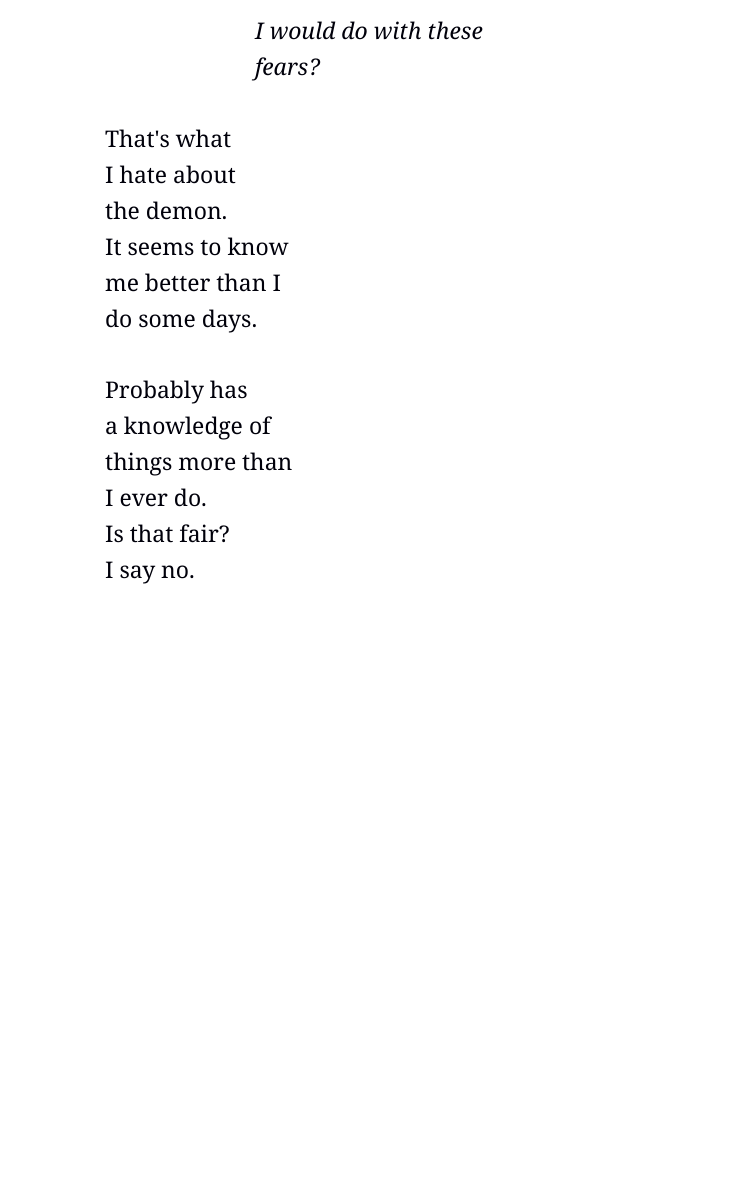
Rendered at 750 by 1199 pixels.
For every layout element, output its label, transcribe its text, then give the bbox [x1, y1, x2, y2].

text I ever do. [105, 482, 645, 513]
text fears? [105, 51, 645, 82]
text That's what [105, 123, 645, 154]
text things more than [105, 446, 645, 477]
text Is that fair? [105, 518, 645, 549]
text I would do with these [105, 15, 645, 46]
text Probably has [105, 374, 645, 406]
text me better than I [105, 267, 645, 298]
text do some days. [105, 302, 645, 334]
text It seems to know [105, 231, 645, 262]
text a knowledge of [105, 410, 645, 442]
text I hate about [105, 159, 645, 190]
text I say no. [105, 554, 645, 585]
text the demon. [105, 195, 645, 226]
